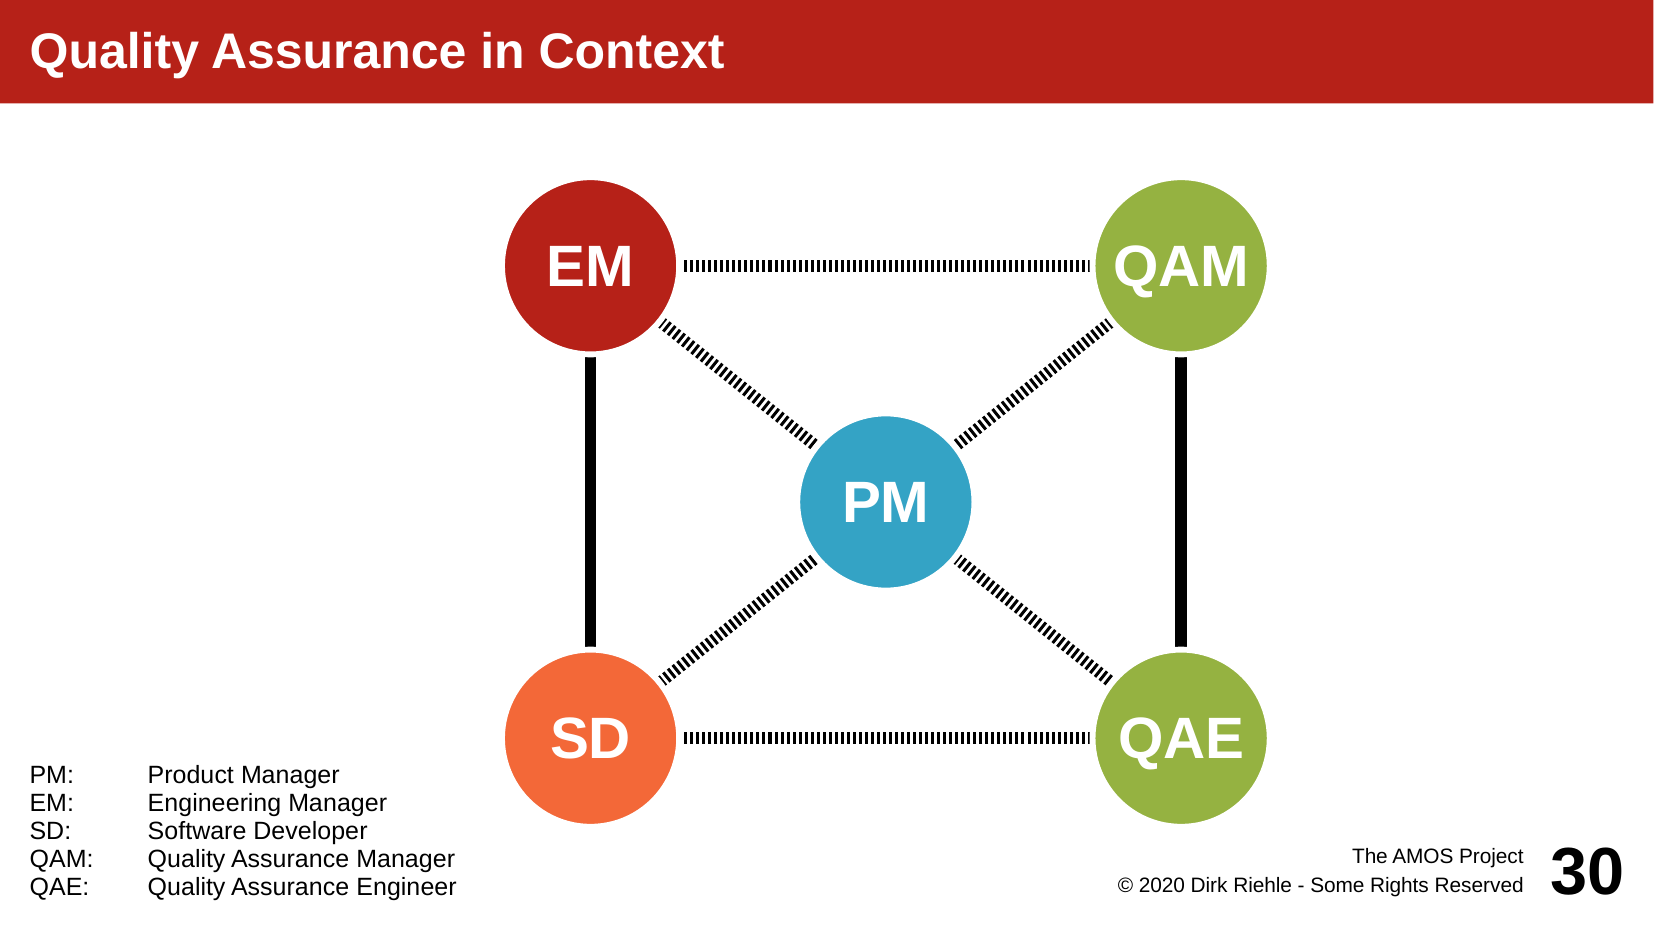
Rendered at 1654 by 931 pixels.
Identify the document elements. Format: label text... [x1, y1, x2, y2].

text_box QAE [1092, 649, 1270, 827]
text_box QAM [1092, 177, 1270, 355]
text_box PM [797, 413, 975, 591]
text_box PM: Product Manager EM: Engineering Manager SD: Software Developer QAM: Quality Assurance Manager QAE: Quality Assurance Engineer [0, 369, 1182, 931]
title Quality Assurance in Context [0, 0, 1654, 104]
text_box SD [501, 649, 680, 827]
text_box EM [501, 177, 680, 355]
